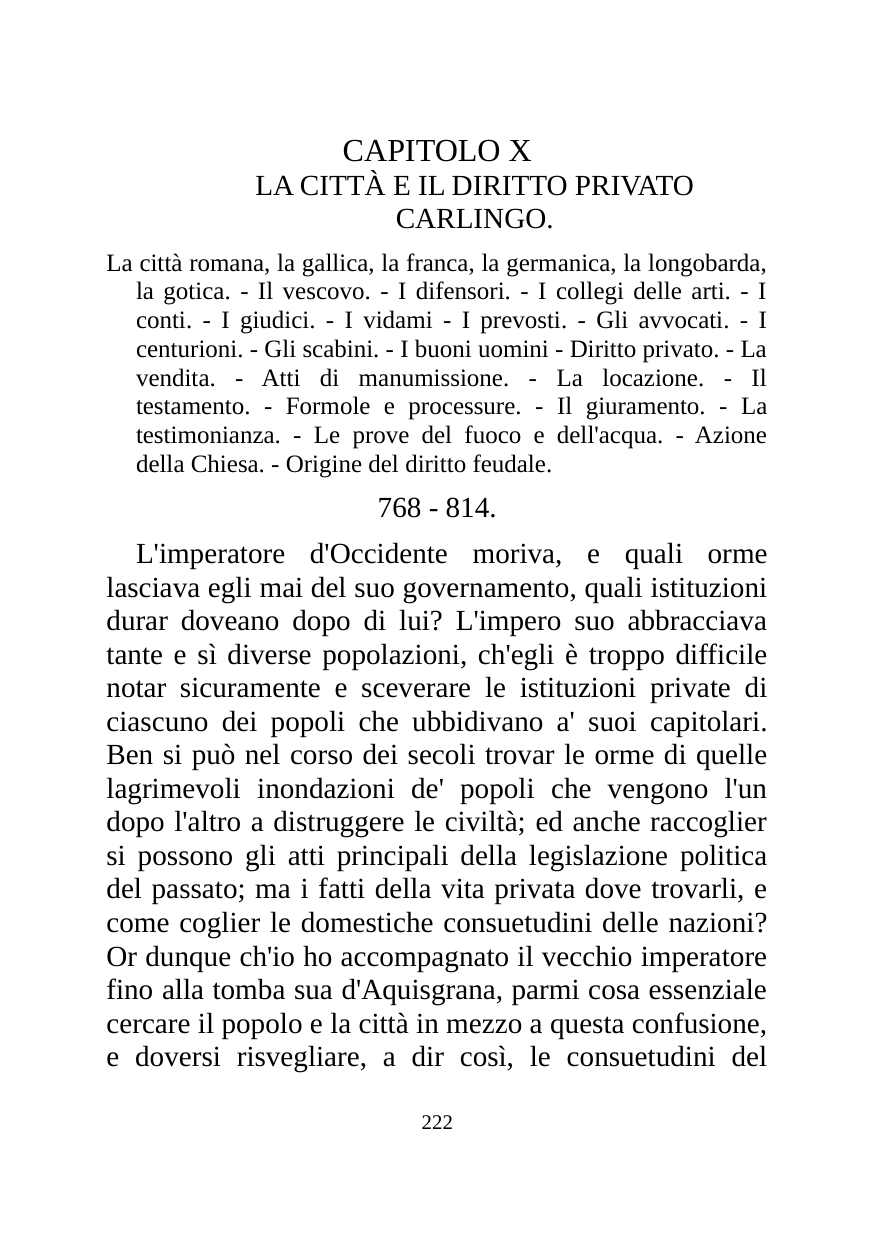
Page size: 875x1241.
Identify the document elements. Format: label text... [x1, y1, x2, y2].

text L'imperatore d'Occidente moriva, e quali orme lasciava egli mai del suo governamento, quali istituzioni durar doveano dopo di lui? L'impero suo abbracciava tante e sì diverse popolazioni, ch'egli è troppo difficile notar sicuramente e sceverare le istituzioni private di ciascuno dei popoli che ubbidivano a' suoi capitolari. Ben si può nel corso dei secoli trovar le orme di quelle lagrimevoli inondazioni de' popoli che vengono l'un dopo l'altro a distruggere le civiltà; ed anche raccoglier si possono gli atti principali della legislazione politica del passato; ma i fatti della vita privata dove trovarli, e come coglier le domestiche consuetudini delle nazioni? Or dunque ch'io ho accompagnato il vecchio imperatore fino alla tomba sua d'Aquisgrana, parmi cosa essenziale cercare il popolo e la città in mezzo a questa confusione, e doversi risvegliare, a dir così, le consuetudini del [106, 536, 768, 1073]
text 768 - 814. [106, 490, 768, 524]
subtitle CAPITOLO X LA CITTÀ E IL DIRITTO PRIVATO CARLINGO. [106, 131, 768, 235]
text La città romana, la gallica, la franca, la germanica, la longobarda, la gotica. - Il vescovo. - I difensori. - I collegi delle arti. - I conti. - I giudici. - I vidami - I prevosti. - Gli avvocati. - I centurioni. - Gli scabini. - I buoni uomini - Diritto privato. - La vendita. - Atti di manumissione. - La locazione. - Il testamento. - Formole e processure. - Il giuramento. - La testimonianza. - Le prove del fuoco e dell'acqua. - Azione della Chiesa. - Origine del diritto feudale. [106, 248, 768, 478]
